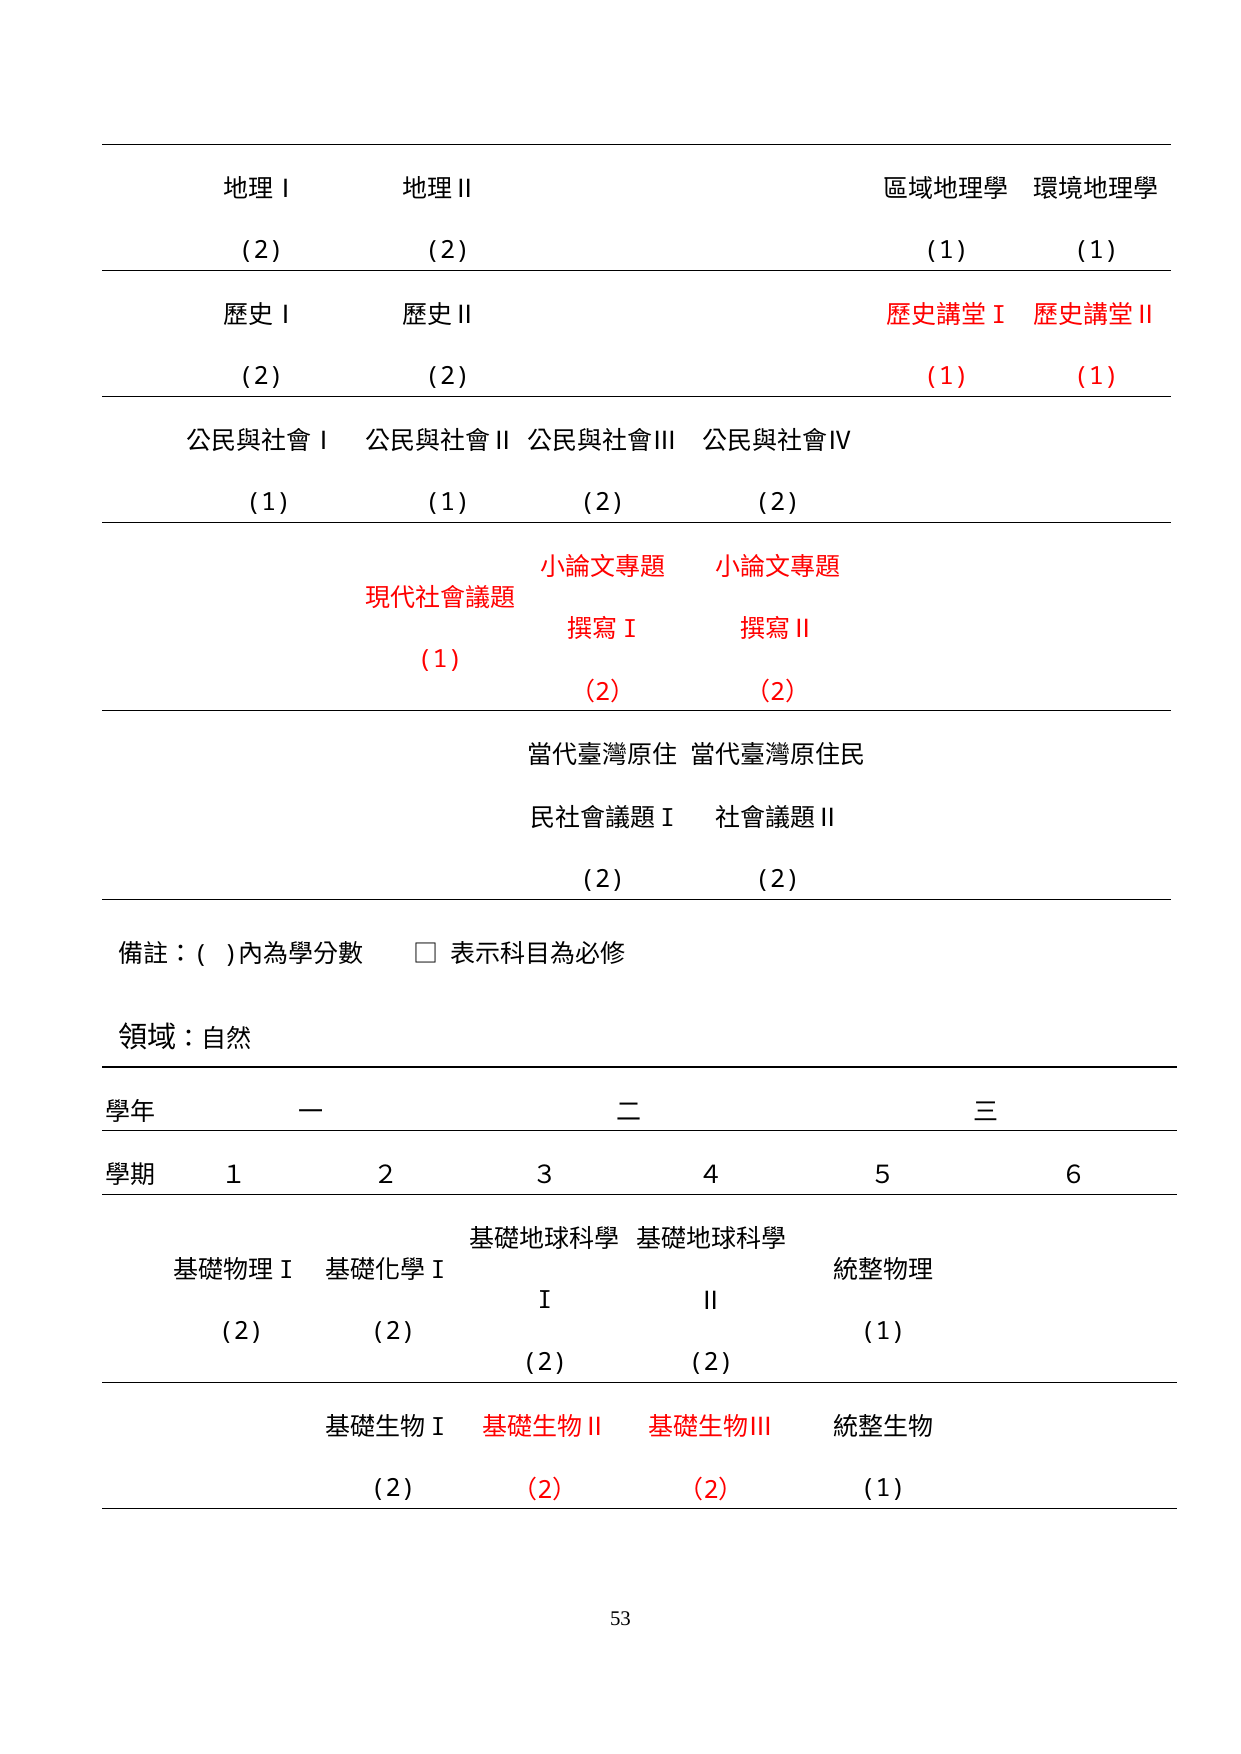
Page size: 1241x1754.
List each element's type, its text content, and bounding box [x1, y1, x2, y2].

table_cell 地理Ⅰ (2) [163, 145, 358, 269]
table_cell ６ [971, 1131, 1177, 1193]
table_cell [871, 523, 1021, 710]
table_cell [1021, 397, 1171, 522]
table_cell 地理Ⅱ (2) [359, 145, 521, 269]
table_cell [163, 711, 358, 899]
table_cell [159, 1383, 308, 1508]
table_cell [102, 397, 163, 522]
table_cell 統整生物 (1) [795, 1383, 971, 1508]
table_header 二 [462, 1068, 794, 1130]
table_header 學年 [102, 1068, 158, 1130]
table_cell [359, 711, 521, 899]
table_cell [102, 523, 163, 710]
table_cell 公民與社會Ⅲ(2) [521, 397, 683, 522]
table_cell 基礎生物Ⅲ （2） [627, 1383, 794, 1508]
table_cell [684, 145, 871, 269]
table_cell 環境地理學(1) [1021, 145, 1171, 269]
text 備註：( )內為學分數 □ 表示科目為必修 [118, 910, 1122, 973]
table_cell 當代臺灣原住民社會議題I (2) [521, 711, 683, 899]
table_cell 統整物理 (1) [795, 1195, 971, 1382]
table_cell 小論文專題 撰寫Ⅱ （2） [684, 523, 871, 710]
table_cell 基礎地球科學I (2) [462, 1195, 627, 1382]
table_cell 學期 [102, 1131, 158, 1193]
table_cell １ [159, 1131, 308, 1193]
table_cell 公民與社會Ⅱ (1) [359, 397, 521, 522]
table_cell [521, 271, 683, 396]
text 領域：自然 [118, 993, 1122, 1056]
table_cell [871, 711, 1021, 899]
table_cell 區域地理學 (1) [871, 145, 1021, 269]
table_cell 基礎生物I (2) [309, 1383, 462, 1508]
table_cell ３ [462, 1131, 627, 1193]
table_cell 歷史講堂I (1) [871, 271, 1021, 396]
table_cell [102, 271, 163, 396]
table_cell [1021, 523, 1171, 710]
table_cell 公民與社會Ⅳ (2) [684, 397, 871, 522]
table_cell [102, 145, 163, 269]
table_cell 當代臺灣原住民 社會議題Ⅱ (2) [684, 711, 871, 899]
table_cell [871, 397, 1021, 522]
table_cell [971, 1195, 1177, 1382]
table_header 一 [159, 1068, 462, 1130]
table_cell ５ [795, 1131, 971, 1193]
table_cell 基礎地球科學Ⅱ (2) [627, 1195, 794, 1382]
table_cell 公民與社會Ⅰ (1) [163, 397, 358, 522]
table_cell [102, 1195, 158, 1382]
table_cell 歷史Ⅱ (2) [359, 271, 521, 396]
table_cell 小論文專題 撰寫I （2） [521, 523, 683, 710]
table_cell 基礎化學I (2) [309, 1195, 462, 1382]
table_cell 歷史Ⅰ (2) [163, 271, 358, 396]
table_cell [521, 145, 683, 269]
table_cell [102, 711, 163, 899]
table_cell [684, 271, 871, 396]
table_cell 現代社會議題 (1) [359, 523, 521, 710]
table_cell ４ [627, 1131, 794, 1193]
table_cell [102, 1383, 158, 1508]
table_header 三 [795, 1068, 1177, 1130]
table_cell 基礎物理I (2) [159, 1195, 308, 1382]
table_cell [1021, 711, 1171, 899]
table_cell 歷史講堂Ⅱ (1) [1021, 271, 1171, 396]
table_cell [971, 1383, 1177, 1508]
table_cell 基礎生物Ⅱ （2） [462, 1383, 627, 1508]
table_cell ２ [309, 1131, 462, 1193]
table_cell [163, 523, 358, 710]
